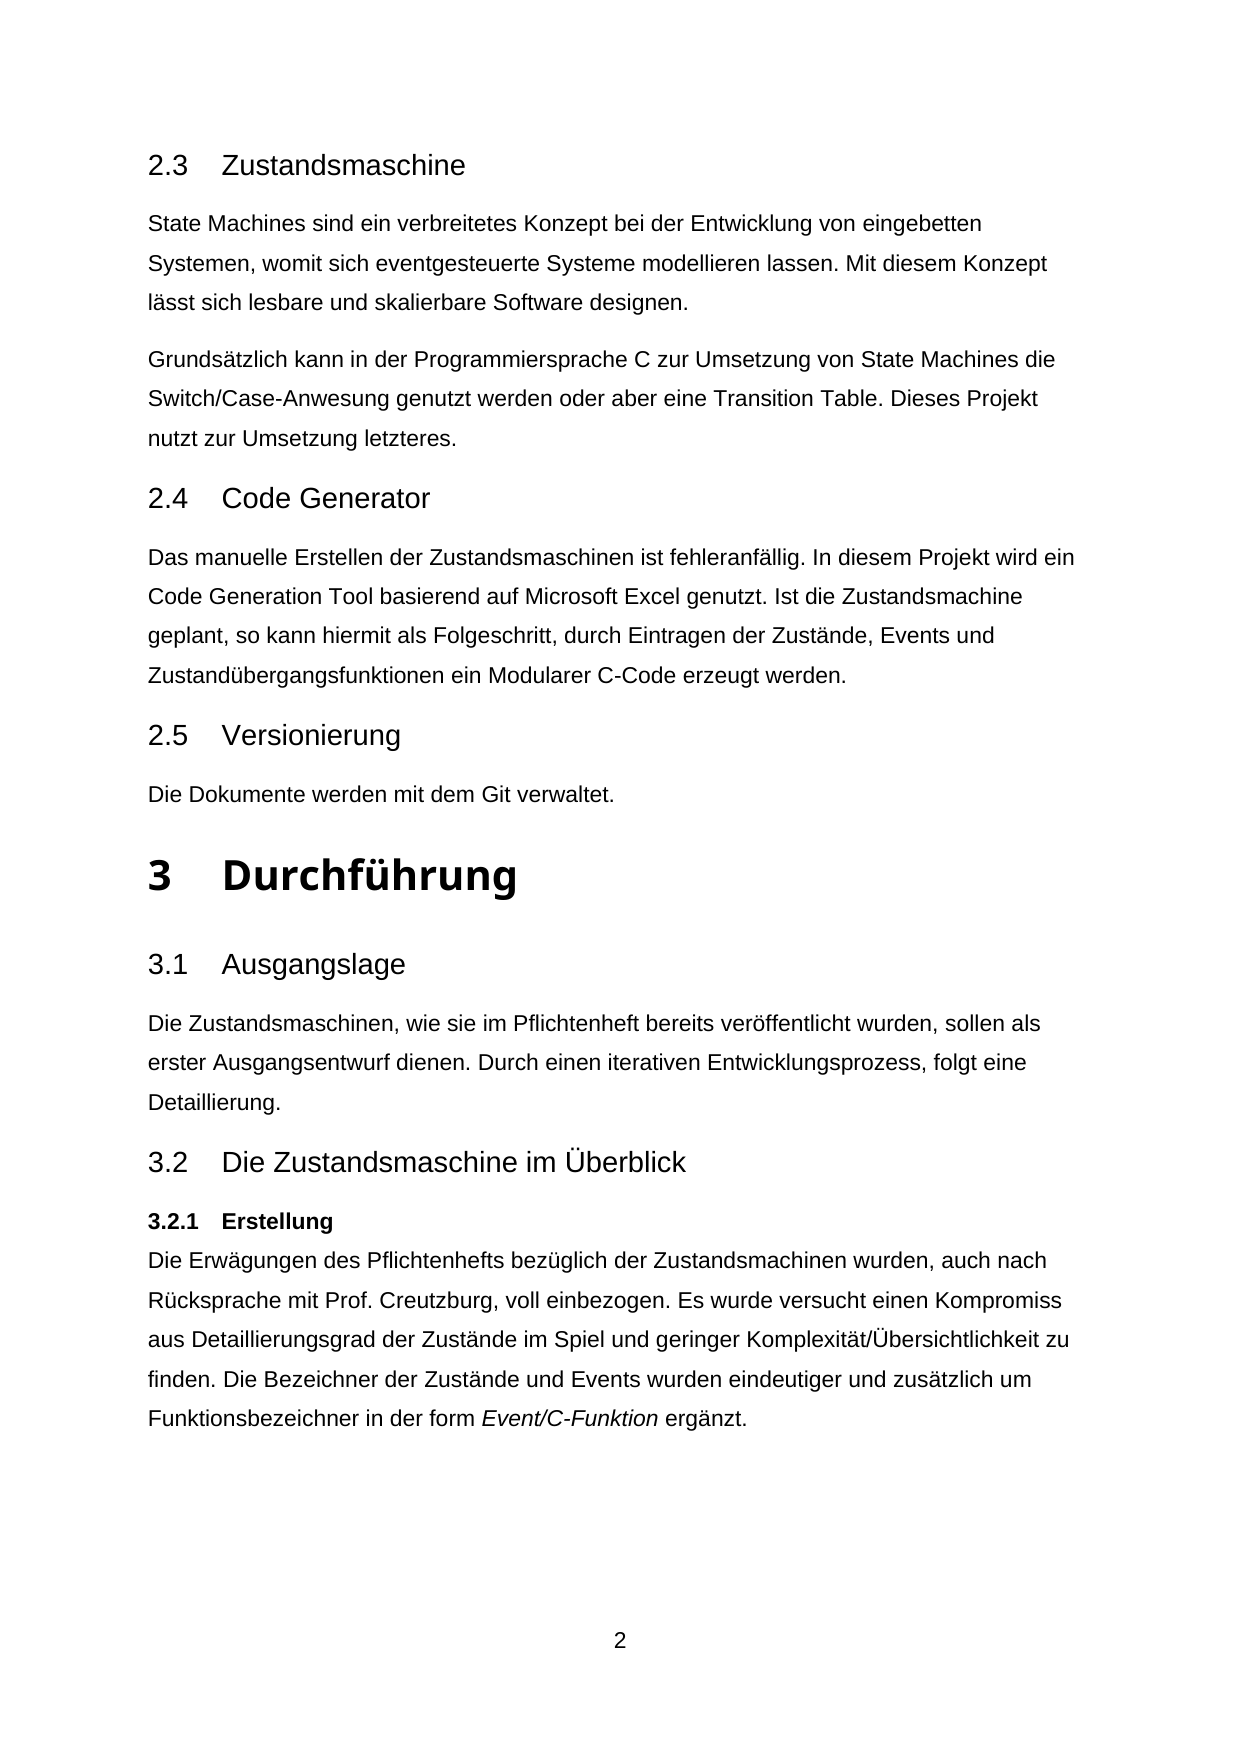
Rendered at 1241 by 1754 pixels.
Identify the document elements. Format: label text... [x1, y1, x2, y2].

text Die Zustandsmaschinen, wie sie im Pflichtenheft bereits veröffentlicht wurden, sollen als erster Ausgangsentwurf dienen. Durch einen iterativen Entwicklungsprozess, folgt eine Detaillierung. [148, 1010, 1093, 1115]
subtitle Durchführung [148, 845, 1093, 902]
text State Machines sind ein verbreitetes Konzept bei der Entwicklung von eingebetten Systemen, womit sich eventgesteuerte Systeme modellieren lassen. Mit diesem Konzept lässt sich lesbare und skalierbare Software designen. [148, 210, 1093, 316]
text Die Erwägungen des Pflichtenhefts bezüglich der Zustandsmachinen wurden, auch nach Rücksprache mit Prof. Creutzburg, voll einbezogen. Es wurde versucht einen Kompromiss aus Detaillierungsgrad der Zustände im Spiel und geringer Komplexität/Übersichtlichkeit zu finden. Die Bezeichner der Zustände und Events wurden eindeutiger und zusätzlich um Funktionsbezeichner in der form Event/C-Funktion ergänzt. [148, 1247, 1093, 1432]
subtitle Zustandsmaschine [148, 148, 1093, 181]
subtitle Die Zustandsmaschine im Überblick [148, 1145, 1093, 1178]
subtitle Ausgangslage [148, 947, 1093, 981]
subtitle Erstellung [148, 1208, 1093, 1234]
text Grundsätzlich kann in der Programmiersprache C zur Umsetzung von State Machines die Switch/Case-Anwesung genutzt werden oder aber eine Transition Table. Dieses Projekt nutzt zur Umsetzung letzteres. [148, 346, 1093, 451]
text Das manuelle Erstellen der Zustandsmaschinen ist fehleranfällig. In diesem Projekt wird ein Code Generation Tool basierend auf Microsoft Excel genutzt. Ist die Zustandsmachine geplant, so kann hiermit als Folgeschritt, durch Eintragen der Zustände, Events und Zustandübergangsfunktionen ein Modularer C-Code erzeugt werden. [148, 543, 1093, 688]
text Die Dokumente werden mit dem Git verwaltet. [148, 781, 1093, 807]
subtitle Code Generator [148, 481, 1093, 514]
subtitle Versionierung [148, 718, 1093, 752]
